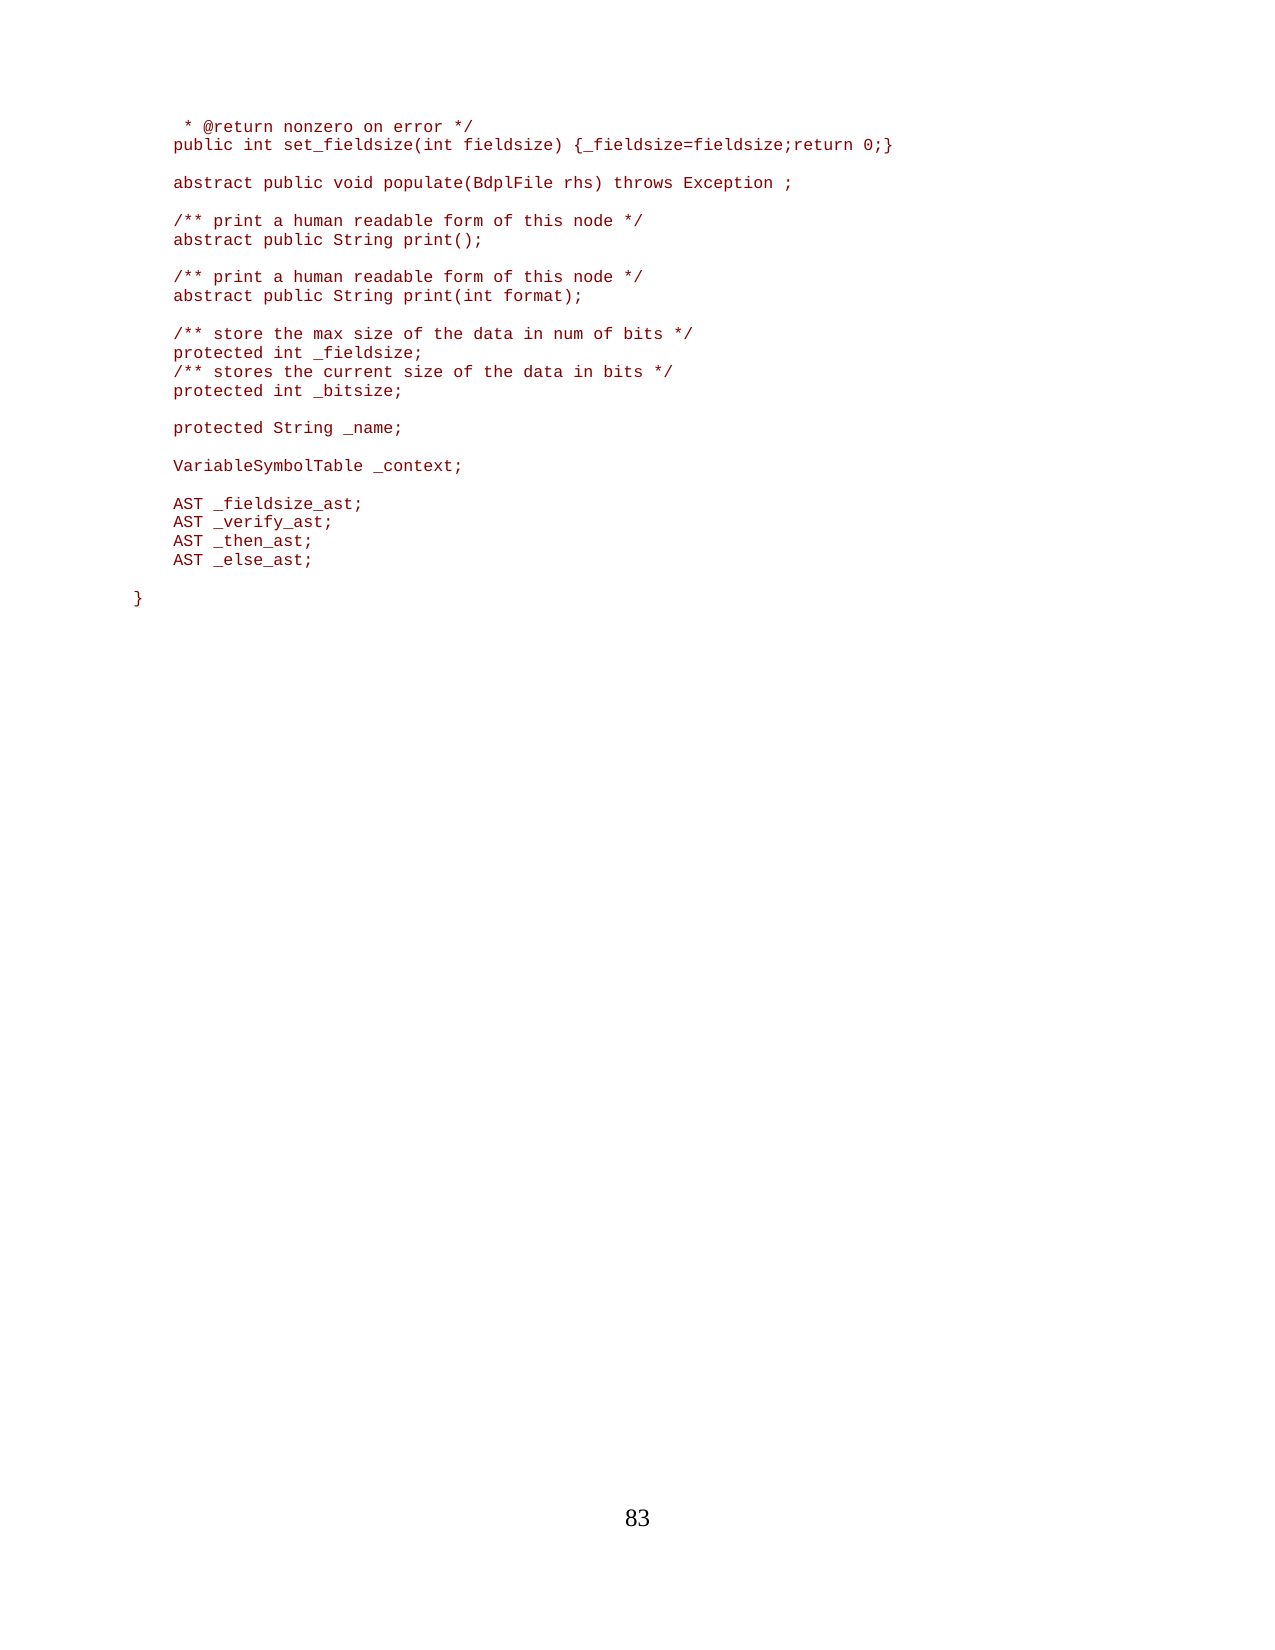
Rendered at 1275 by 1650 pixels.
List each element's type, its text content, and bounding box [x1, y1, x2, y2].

text protected int _fieldsize; [133, 344, 1157, 363]
text VariableSymbolTable _context; [133, 457, 1157, 476]
text /** print a human readable form of this node */ [133, 212, 1157, 231]
text abstract public String print(); [133, 231, 1157, 250]
text protected int _bitsize; [133, 382, 1157, 401]
text AST _verify_ast; [133, 514, 1157, 533]
text abstract public void populate(BdplFile rhs) throws Exception ; [133, 175, 1157, 193]
text AST _fieldsize_ast; [133, 495, 1157, 514]
text AST _else_ast; [133, 552, 1157, 571]
text } [133, 589, 1157, 608]
text protected String _name; [133, 420, 1157, 439]
text /** stores the current size of the data in bits */ [133, 363, 1157, 382]
text abstract public String print(int format); [133, 288, 1157, 307]
text /** print a human readable form of this node */ [133, 269, 1157, 288]
text public int set_fieldsize(int fieldsize) {_fieldsize=fieldsize;return 0;} [133, 137, 1157, 156]
text * @return nonzero on error */ [133, 118, 1157, 137]
text AST _then_ast; [133, 533, 1157, 552]
text /** store the max size of the data in num of bits */ [133, 326, 1157, 344]
